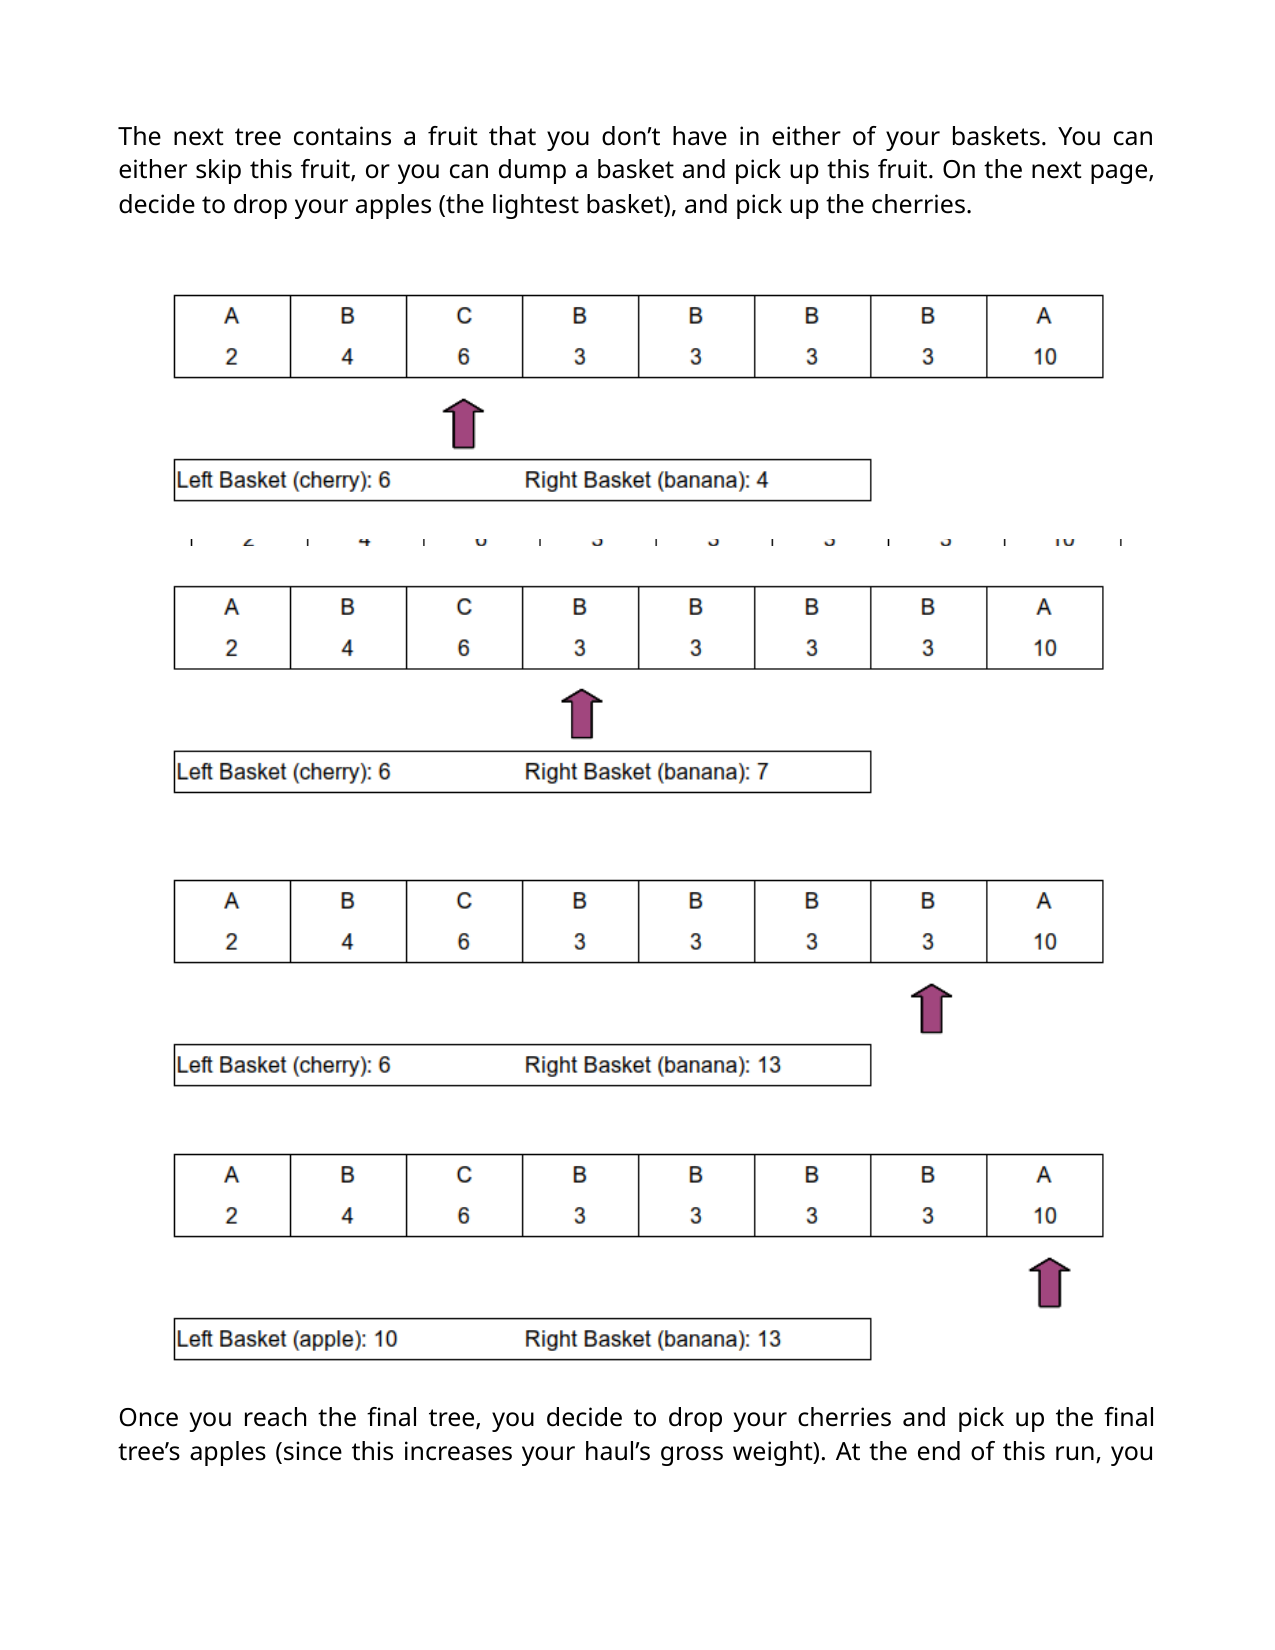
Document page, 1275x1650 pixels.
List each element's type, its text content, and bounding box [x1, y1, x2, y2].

text Once you reach the final tree, you decide to drop your cherries and pick up the final tree’s apples (since this increases your haul’s gross weight). At the end of this run, you [118, 1400, 1157, 1467]
text The next tree contains a fruit that you don’t have in either of your baskets. You can either skip this fruit, or you can dump a basket and pick up this fruit. On the next page, decide to drop your apples (the lightest basket), and pick up the cherries. [118, 118, 1157, 220]
picture [118, 254, 1174, 1400]
